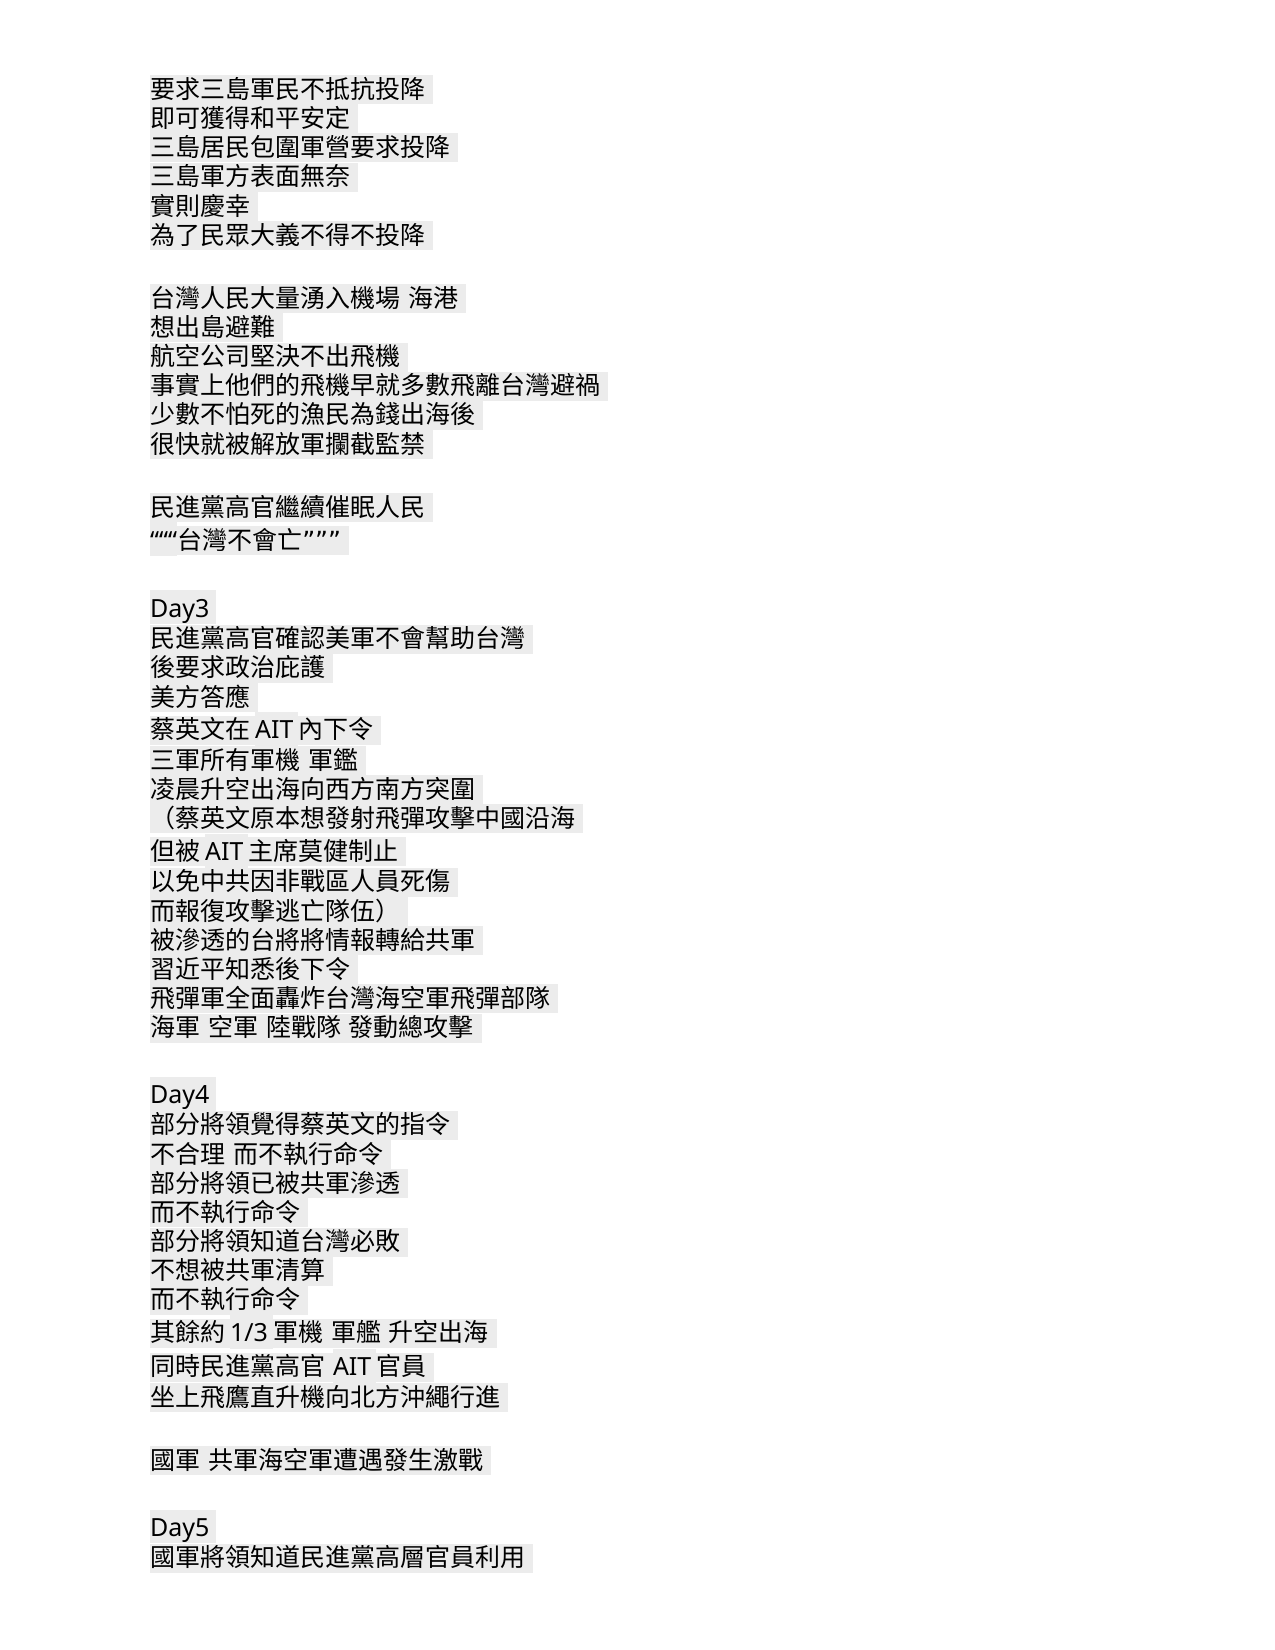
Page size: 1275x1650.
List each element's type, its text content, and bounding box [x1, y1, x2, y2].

text 要求三島軍民不抵抗投降 即可獲得和平安定 三島居民包圍軍營要求投降 三島軍方表面無奈 實則慶幸 為了民眾大義不得不投降 台灣人民大量湧入機場 海港 想出島避難 航空公司堅決不出飛機 事實上他們的飛機早就多數飛離台灣避禍 少數不怕死的漁民為錢出海後 很快就被解放軍攔截監禁 民進黨高官繼續催眠人民 “““台灣不會亡””” Day3 民進黨高官確認美軍不會幫助台灣 後要求政治庇護 美方答應 蔡英文在AIT內下令 三軍所有軍機 軍鑑 凌晨升空出海向西方南方突圍 （蔡英文原本想發射飛彈攻擊中國沿海 但被AIT主席莫健制止 以免中共因非戰區人員死傷 而報復攻擊逃亡隊伍） 被滲透的台將將情報轉給共軍 習近平知悉後下令 飛彈軍全面轟炸台灣海空軍飛彈部隊 海軍 空軍 陸戰隊 發動總攻擊 Day4 部分將領覺得蔡英文的指令 不合理 而不執行命令 部分將領已被共軍滲透 而不執行命令 部分將領知道台灣必敗 不想被共軍清算 而不執行命令 其餘約1/3軍機 軍艦 升空出海 同時民進黨高官 AIT官員 坐上飛鷹直升機向北方沖繩行進 國軍 共軍海空軍遭遇發生激戰 Day5 國軍將領知道民進黨高層官員利用 [150, 75, 1125, 1573]
